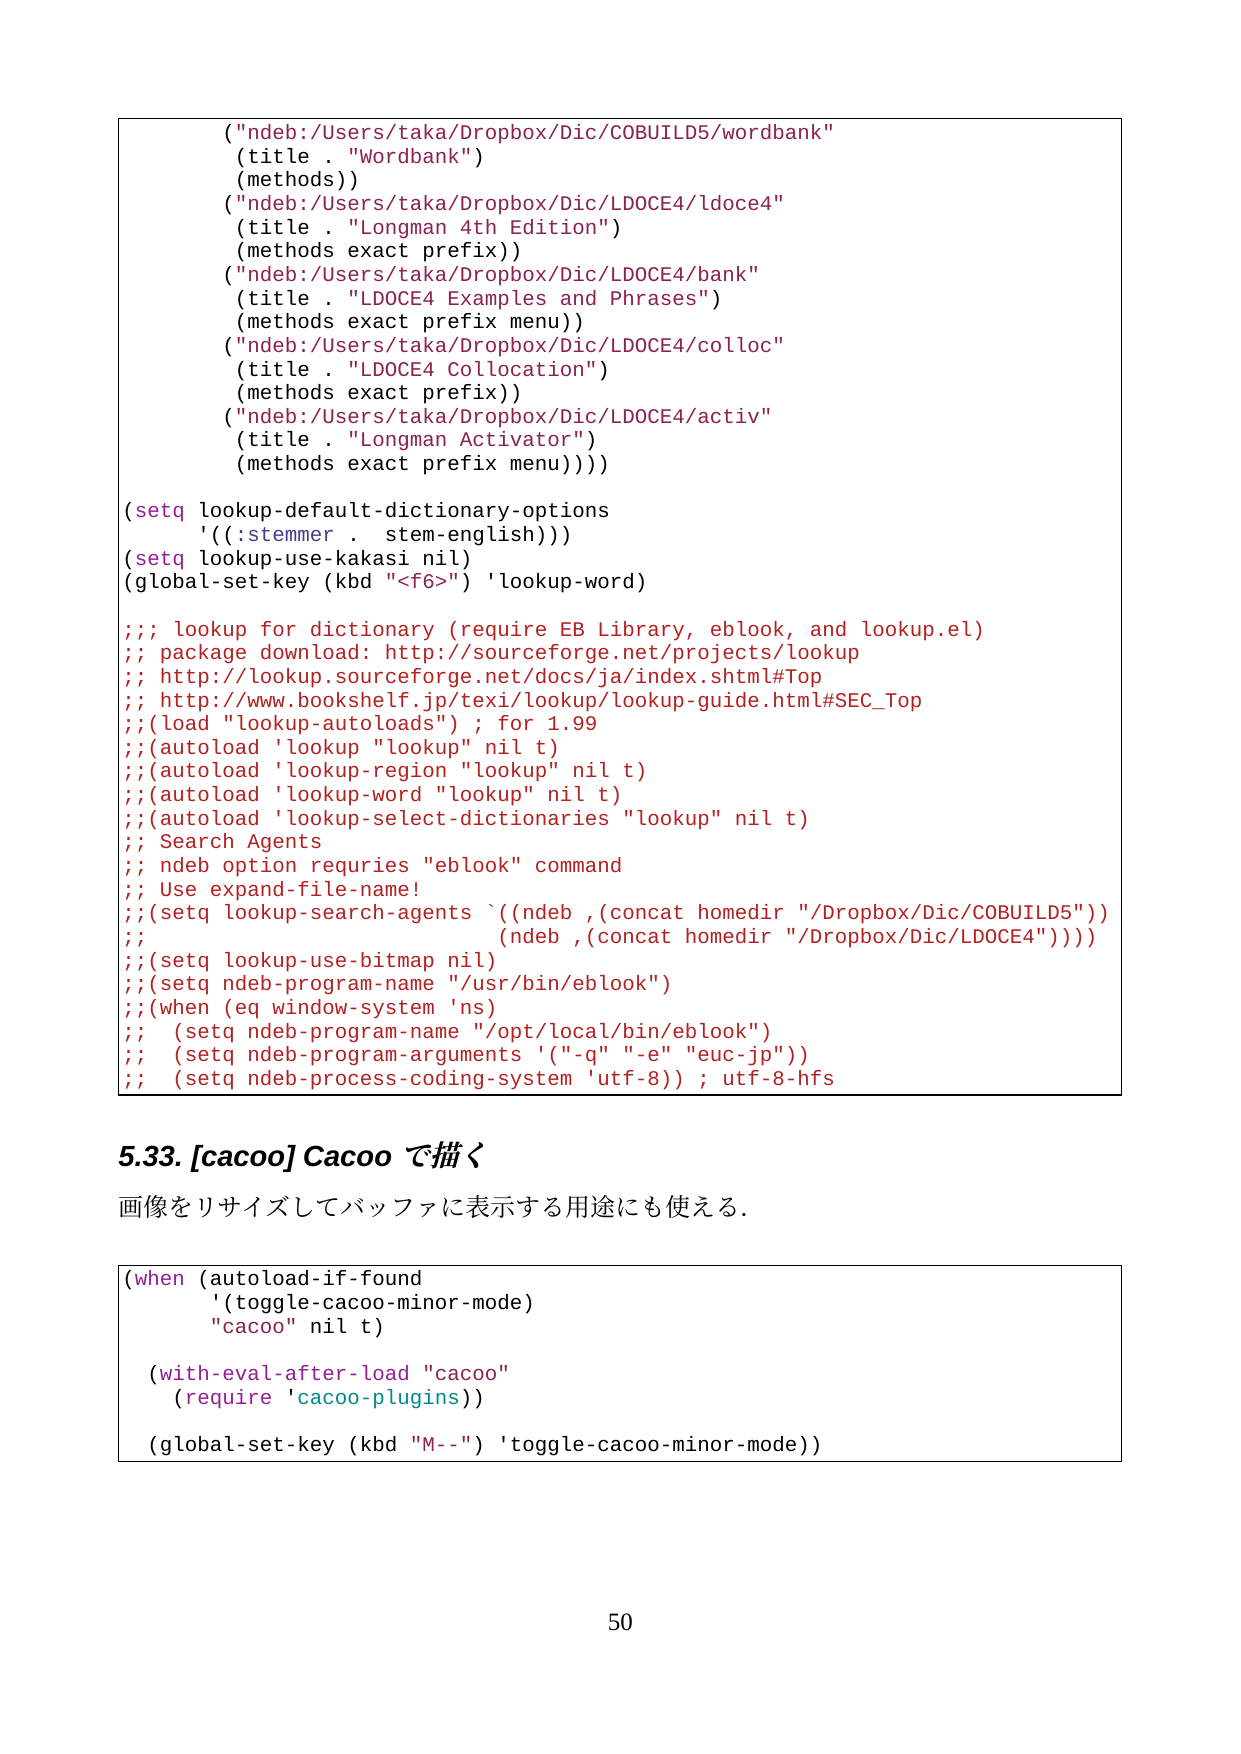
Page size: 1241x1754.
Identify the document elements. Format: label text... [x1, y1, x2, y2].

text (title . "Longman 4th Edition") [119, 213, 1121, 236]
text (title . "LDOCE4 Collocation") [119, 354, 1121, 378]
text (global-set-key (kbd "<f6>") 'lookup-word) [119, 567, 1121, 591]
text (global-set-key (kbd "M--") 'toggle-cacoo-minor-mode)) [119, 1430, 1121, 1461]
text (methods exact prefix menu)) [119, 307, 1121, 331]
text (require 'cacoo-plugins)) [119, 1383, 1121, 1406]
text ;; http://lookup.sourceforge.net/docs/ja/index.shtml#Top [119, 662, 1121, 686]
text ;;(autoload 'lookup-word "lookup" nil t) [119, 780, 1121, 804]
text ;;(when (eq window-system 'ns) [119, 993, 1121, 1017]
text ;; package download: http://sourceforge.net/projects/lookup [119, 638, 1121, 662]
text '(toggle-cacoo-minor-mode) [119, 1288, 1121, 1312]
text ("ndeb:/Users/taka/Dropbox/Dic/LDOCE4/bank" [119, 260, 1121, 284]
text ("ndeb:/Users/taka/Dropbox/Dic/LDOCE4/activ" [119, 402, 1121, 426]
text '((:stemmer . stem-english))) [119, 520, 1121, 544]
subtitle [cacoo] Cacoo で描く [118, 1133, 1122, 1175]
text 画像をリサイズしてバッファに表示する用途にも使える． [118, 1187, 1122, 1252]
text (title . "Wordbank") [119, 142, 1121, 165]
text ;; (setq ndeb-process-coding-system 'utf-8)) ; utf-8-hfs [119, 1064, 1121, 1094]
text (methods exact prefix)) [119, 236, 1121, 260]
text "cacoo" nil t) [119, 1312, 1121, 1335]
text ;; (setq ndeb-program-arguments '("-q" "-e" "euc-jp")) [119, 1040, 1121, 1064]
text ;; http://www.bookshelf.jp/texi/lookup/lookup-guide.html#SEC_Top [119, 686, 1121, 709]
text ;; Search Agents [119, 827, 1121, 851]
text ("ndeb:/Users/taka/Dropbox/Dic/LDOCE4/colloc" [119, 331, 1121, 354]
text ;;(autoload 'lookup "lookup" nil t) [119, 733, 1121, 757]
text (title . "LDOCE4 Examples and Phrases") [119, 284, 1121, 307]
text ;;(autoload 'lookup-select-dictionaries "lookup" nil t) [119, 804, 1121, 827]
text ;; (ndeb ,(concat homedir "/Dropbox/Dic/LDOCE4")))) [119, 922, 1121, 946]
text (methods)) [119, 165, 1121, 189]
text ;; ndeb option requries "eblook" command [119, 851, 1121, 875]
text (methods exact prefix menu)))) [119, 449, 1121, 473]
text ;; (setq ndeb-program-name "/opt/local/bin/eblook") [119, 1017, 1121, 1040]
text ;;(autoload 'lookup-region "lookup" nil t) [119, 757, 1121, 780]
text ("ndeb:/Users/taka/Dropbox/Dic/COBUILD5/wordbank" [119, 119, 1121, 142]
text ;;(setq lookup-search-agents `((ndeb ,(concat homedir "/Dropbox/Dic/COBUILD5")) [119, 898, 1121, 922]
text (methods exact prefix)) [119, 378, 1121, 402]
text ;; Use expand-file-name! [119, 875, 1121, 898]
text (with-eval-after-load "cacoo" [119, 1359, 1121, 1383]
text (setq lookup-default-dictionary-options [119, 496, 1121, 520]
text ;;(load "lookup-autoloads") ; for 1.99 [119, 709, 1121, 733]
text (setq lookup-use-kakasi nil) [119, 544, 1121, 567]
text ;;(setq lookup-use-bitmap nil) [119, 946, 1121, 969]
text (title . "Longman Activator") [119, 426, 1121, 449]
text ("ndeb:/Users/taka/Dropbox/Dic/LDOCE4/ldoce4" [119, 189, 1121, 213]
text ;;; lookup for dictionary (require EB Library, eblook, and lookup.el) [119, 615, 1121, 638]
text (when (autoload-if-found [119, 1266, 1121, 1288]
text ;;(setq ndeb-program-name "/usr/bin/eblook") [119, 969, 1121, 993]
